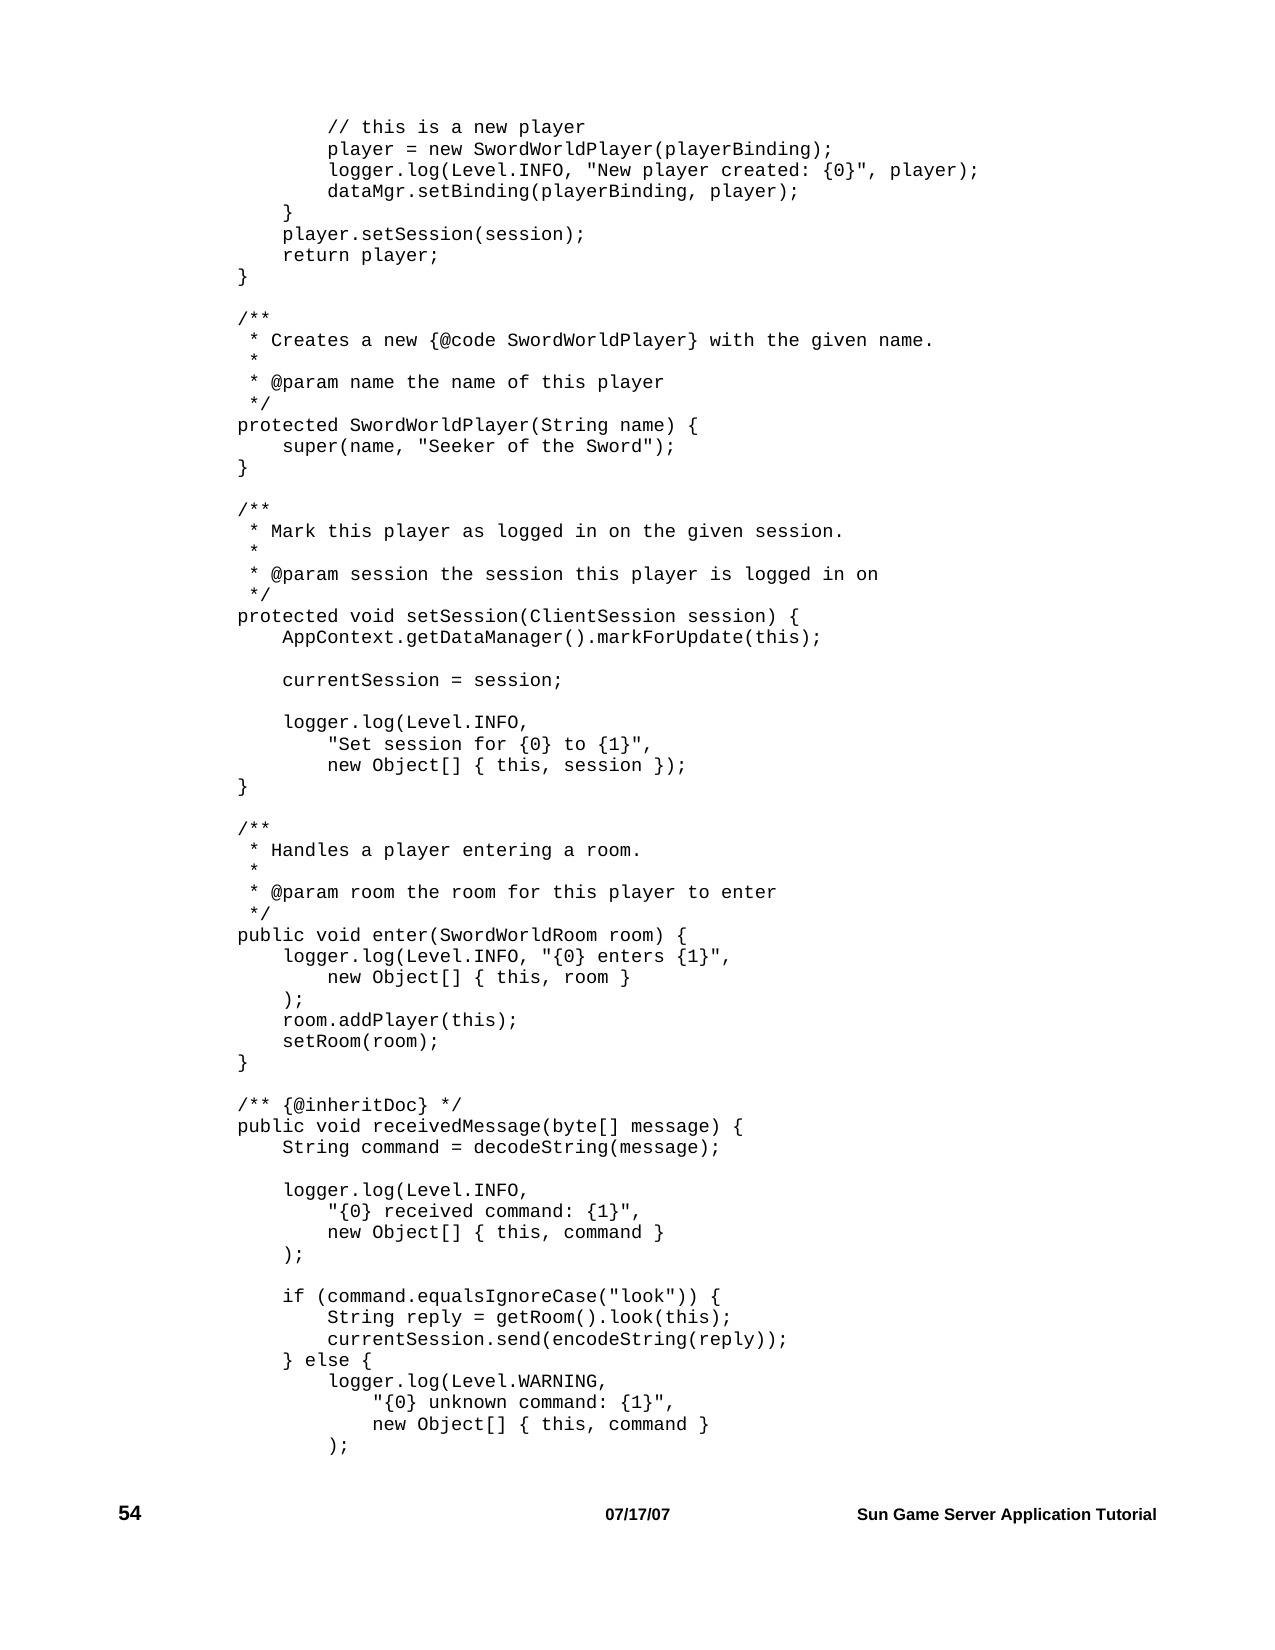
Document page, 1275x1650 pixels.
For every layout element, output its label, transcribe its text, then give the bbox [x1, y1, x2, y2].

text // this is a new player player = new SwordWorldPlayer(playerBinding); logger.log(Level.INFO, "New player created: {0}", player); dataMgr.setBinding(playerBinding, player); } player.setSession(session); return player; } /** * Creates a new {@code SwordWorldPlayer} with the given name. * * @param name the name of this player */ protected SwordWorldPlayer(String name) { super(name, "Seeker of the Sword"); } /** * Mark this player as logged in on the given session. * * @param session the session this player is logged in on */ protected void setSession(ClientSession session) { AppContext.getDataManager().markForUpdate(this); currentSession = session; logger.log(Level.INFO, "Set session for {0} to {1}", new Object[] { this, session }); } /** * Handles a player entering a room. * * @param room the room for this player to enter */ public void enter(SwordWorldRoom room) { logger.log(Level.INFO, "{0} enters {1}", new Object[] { this, room } ); room.addPlayer(this); setRoom(room); } /** {@inheritDoc} */ public void receivedMessage(byte[] message) { String command = decodeString(message); logger.log(Level.INFO, "{0} received command: {1}", new Object[] { this, command } ); if (command.equalsIgnoreCase("look")) { String reply = getRoom().look(this); currentSession.send(encodeString(reply)); } else { logger.log(Level.WARNING, "{0} unknown command: {1}", new Object[] { this, command } ); [192, 118, 1098, 1457]
